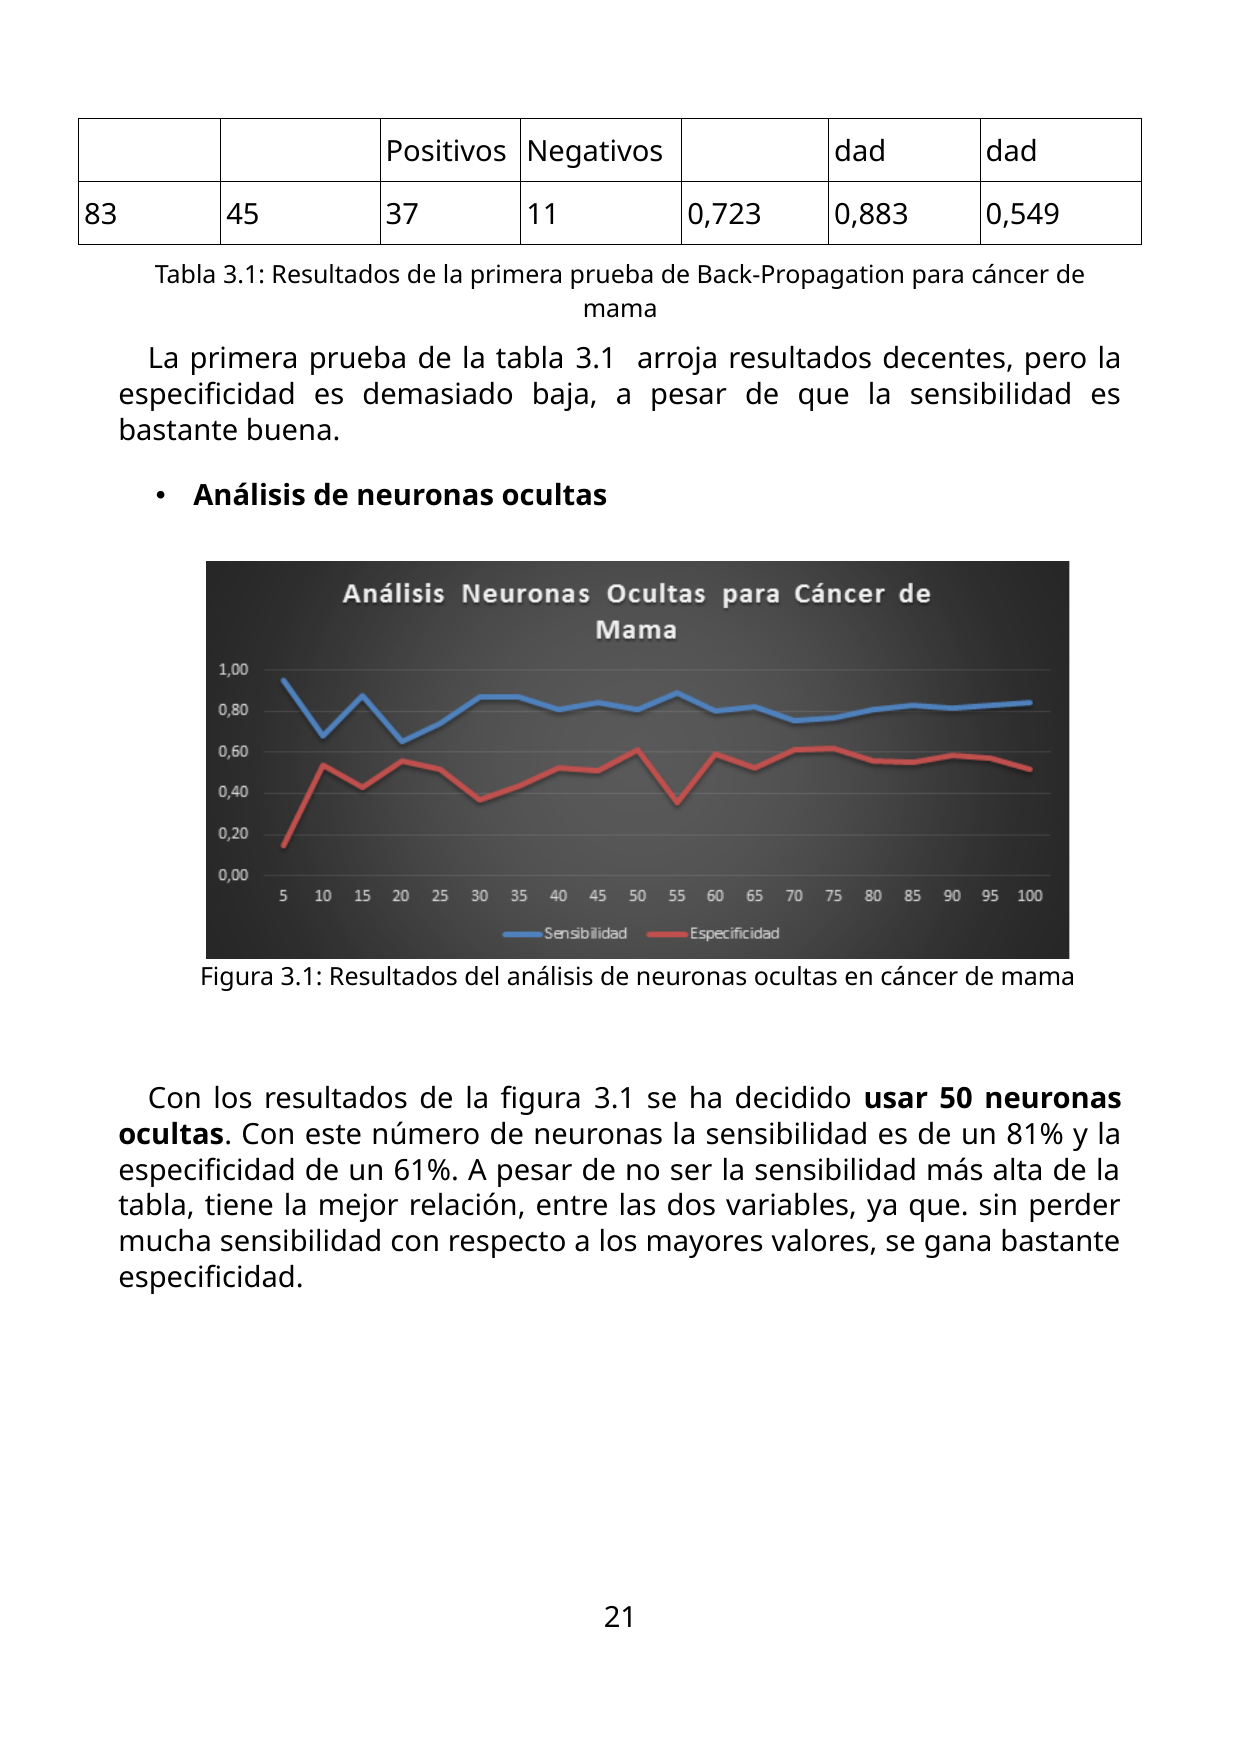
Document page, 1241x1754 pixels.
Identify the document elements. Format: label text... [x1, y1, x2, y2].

table_header [221, 119, 380, 181]
table_cell 0,549 [981, 182, 1141, 244]
table_cell 45 [221, 182, 380, 244]
table_cell 83 [79, 182, 220, 244]
subtitle Análisis de neuronas ocultas [156, 474, 1122, 513]
table_header Positivos [381, 119, 520, 181]
table_header dad [829, 119, 980, 181]
table_cell 0,883 [829, 182, 980, 244]
text Tabla 3.1: Resultados de la primera prueba de Back-Propagation para cáncer de mama [118, 257, 1122, 325]
table_header Negativos [521, 119, 681, 181]
table_cell 0,723 [682, 182, 828, 244]
table_header [79, 119, 220, 181]
text La primera prueba de la tabla 3.1 arroja resultados decentes, pero la especificidad es demasiado baja, a pesar de que la sensibilidad es bastante buena. [118, 338, 1122, 449]
table_header [682, 119, 828, 181]
table_header dad [981, 119, 1141, 181]
text Con los resultados de la figura 3.1 se ha decidido usar 50 neuronas ocultas. Con este número de neuronas la sensibilidad es de un 81% y la especificidad de un 61%. A pesar de no ser la sensibilidad más alta de la tabla, tiene la mejor relación, entre las dos variables, ya que. sin perder mucha sensibilidad con respecto a los mayores valores, se gana bastante especificidad. [118, 1077, 1122, 1296]
table_cell 37 [381, 182, 520, 244]
text Figura 3.1: Resultados del análisis de neuronas ocultas en cáncer de mama [138, 561, 1138, 993]
table_cell 11 [521, 182, 681, 244]
